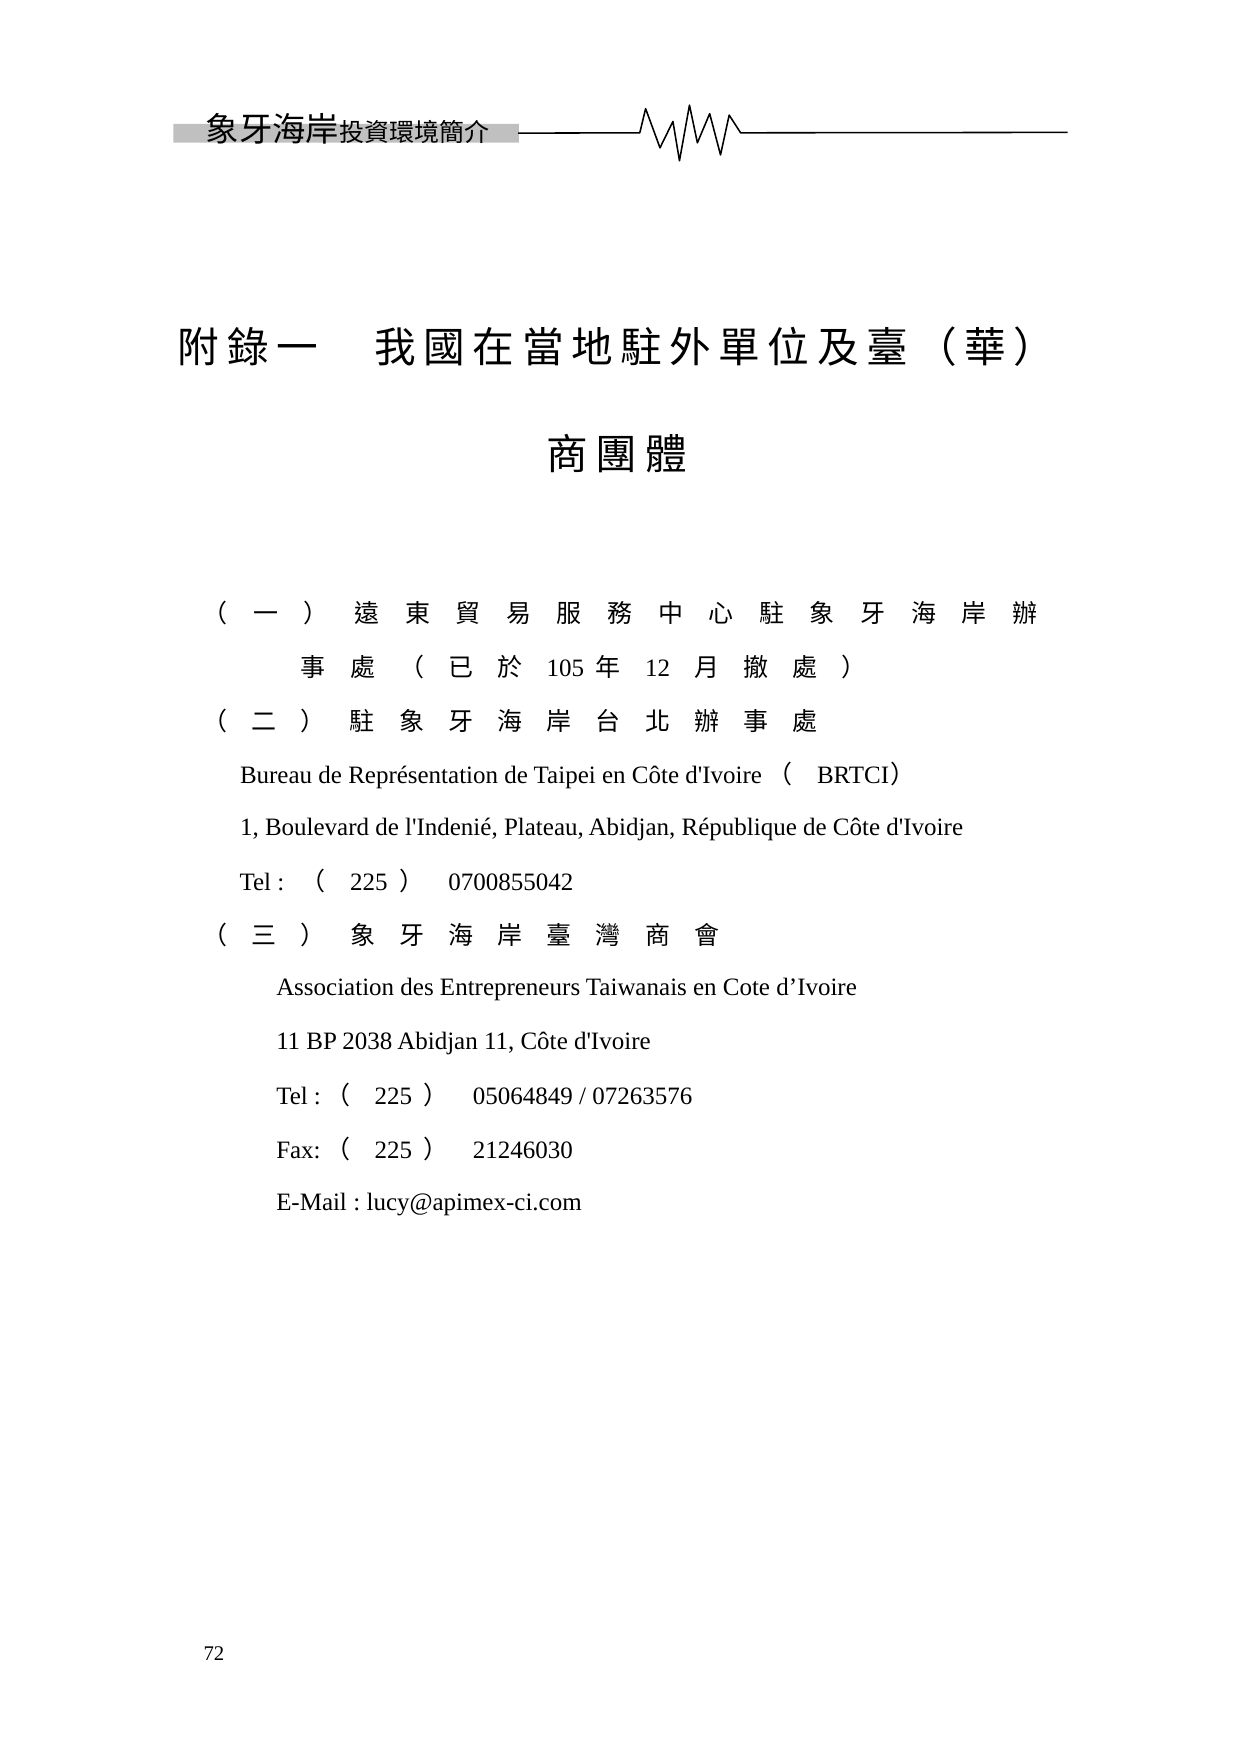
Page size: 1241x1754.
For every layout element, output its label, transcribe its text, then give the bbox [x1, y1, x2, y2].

text （三）象牙海岸臺灣商會 [202, 906, 1063, 960]
text （二）駐象牙海岸台北辦事處 [202, 692, 1063, 746]
text 附錄一 我國在當地駐外單位及臺（華）商團體 [178, 291, 1063, 505]
text Tel :（225）0700855042 [202, 853, 1063, 906]
text Bureau de Représentation de Taipei en Côte d'Ivoire（BRTCI） [202, 746, 1063, 799]
text （一）遠東貿易服務中心駐象牙海岸辦事處（已於105年12月撤處） [202, 585, 1063, 692]
text E-Mail : lucy@apimex-ci.com [202, 1174, 1063, 1228]
text Tel :（225）05064849 / 07263576 [202, 1067, 1063, 1121]
text Association des Entrepreneurs Taiwanais en Cote d’Ivoire [202, 960, 1063, 1013]
text 1, Boulevard de l'Indenié, Plateau, Abidjan, République de Côte d'Ivoire [202, 799, 1063, 853]
text 11 BP 2038 Abidjan 11, Côte d'Ivoire [202, 1013, 1063, 1067]
text Fax:（225）21246030 [202, 1121, 1063, 1174]
